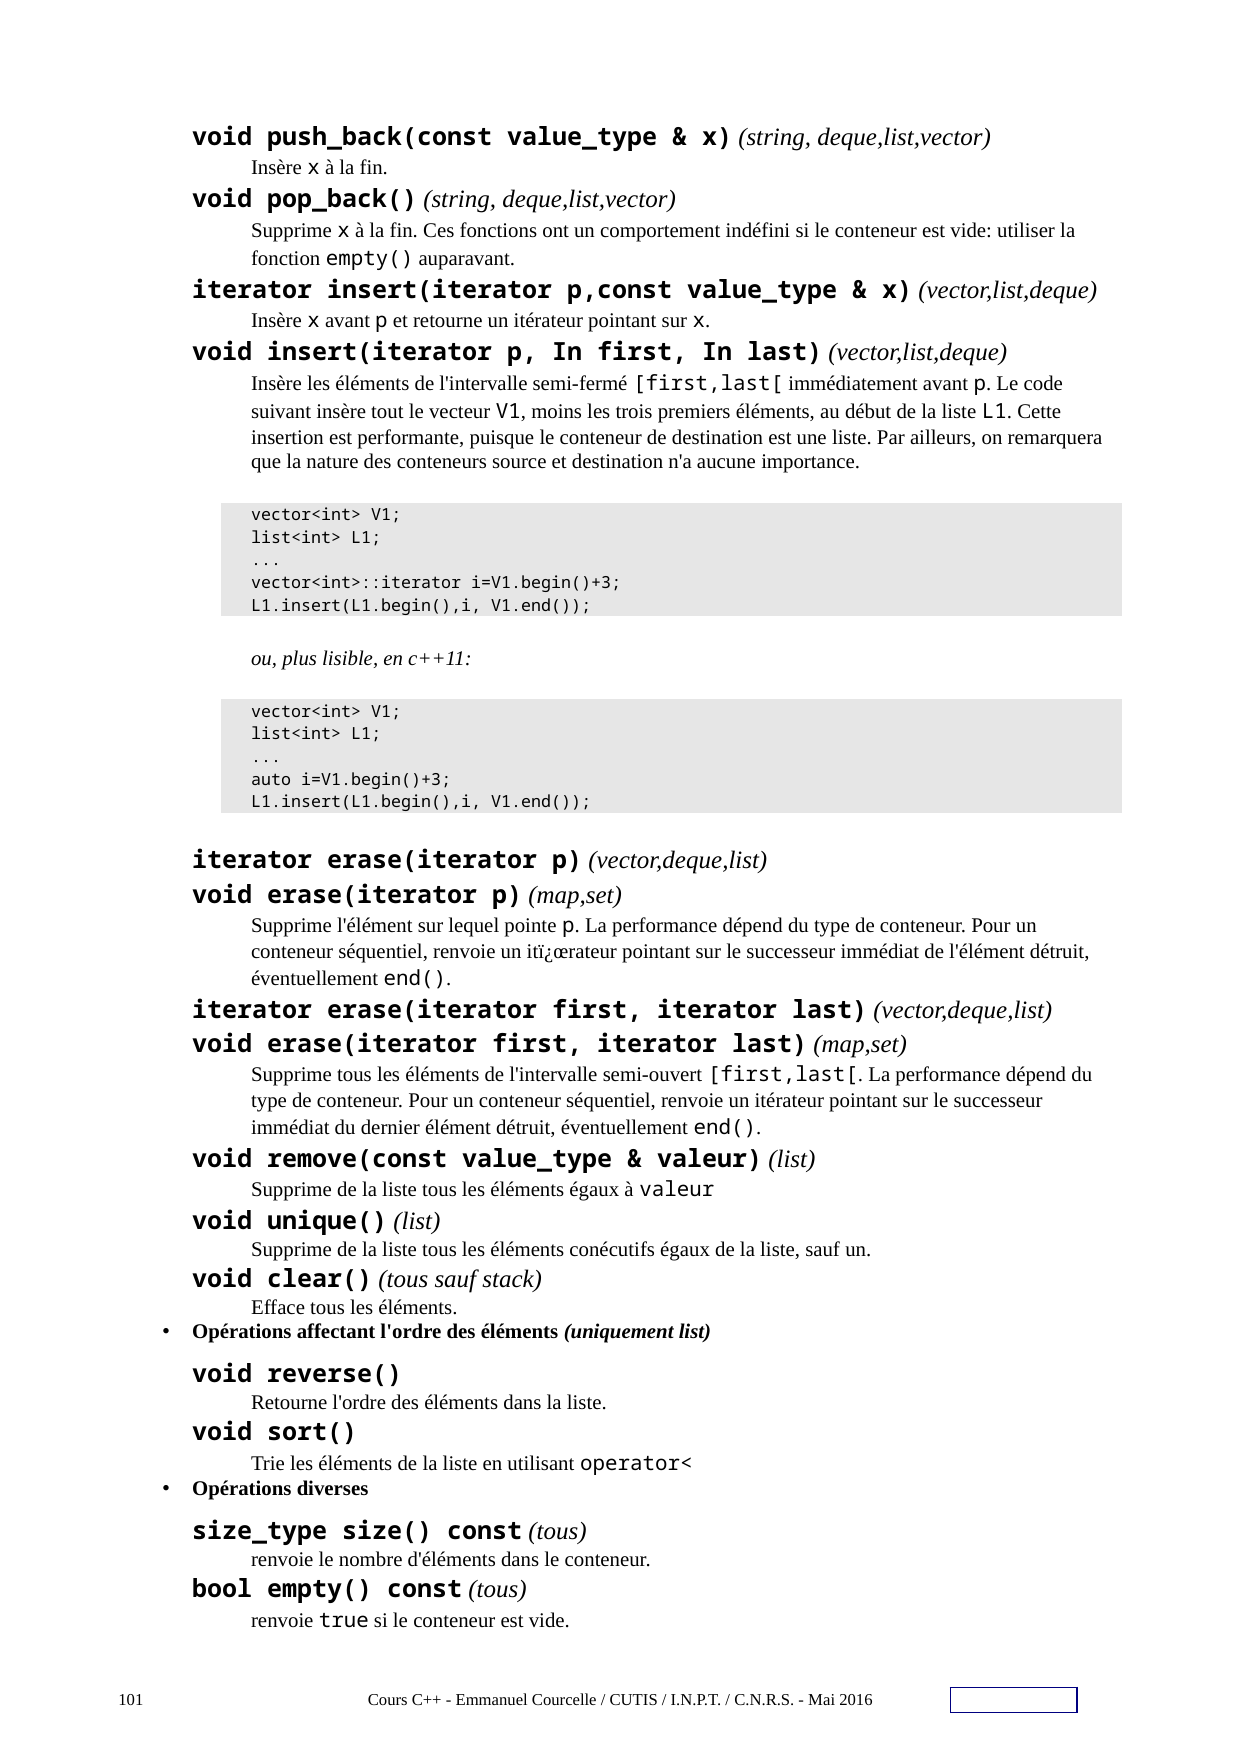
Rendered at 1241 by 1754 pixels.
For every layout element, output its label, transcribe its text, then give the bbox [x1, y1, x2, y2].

subtitle void pop_back() (string, deque,list,vector) [162, 181, 1122, 215]
subtitle bool empty() const (tous) [162, 1571, 1122, 1605]
list L1.insert(L1.begin(),i, V1.end()); [221, 593, 1122, 616]
list Opérations diverses [162, 1476, 1122, 1500]
list Trie les éléments de la liste en utilisant operator< [221, 1448, 1122, 1476]
subtitle void push_back(const value_type & x) (string, deque,list,vector) [162, 118, 1122, 152]
subtitle iterator insert(iterator p,const value_type & x) (vector,list,deque) [162, 272, 1122, 306]
list vector<int>::iterator i=V1.begin()+3; [221, 571, 1122, 593]
list Insère x avant p et retourne un itérateur pointant sur x. [221, 306, 1122, 334]
subtitle iterator erase(iterator p) (vector,deque,list) void erase(iterator p) (map,set) [162, 842, 1122, 910]
list list<int> L1; [221, 722, 1122, 744]
list list<int> L1; [221, 525, 1122, 548]
subtitle size_type size() const (tous) [162, 1513, 1122, 1547]
list Supprime x à la fin. Ces fonctions ont un comportement indéfini si le conteneur est vide: utiliser la fonction empty() auparavant. [221, 215, 1122, 272]
list Insère x à la fin. [221, 152, 1122, 181]
list Supprime tous les éléments de l'intervalle semi-ouvert [first,last[. La performance dépend du type de conteneur. Pour un conteneur séquentiel, renvoie un itérateur pointant sur le successeur immédiat du dernier élément détruit, éventuellement end(). [221, 1059, 1122, 1140]
list L1.insert(L1.begin(),i, V1.end()); [221, 790, 1122, 813]
list Insère les éléments de l'intervalle semi-fermé [first,last[ immédiatement avant p. Le code suivant insère tout le vecteur V1, moins les trois premiers éléments, au début de la liste L1. Cette insertion est performante, puisque le conteneur de destination est une liste. Par ailleurs, on remarquera que la nature des conteneurs source et destination n'a aucune importance. [221, 368, 1122, 473]
subtitle void reverse() [162, 1356, 1122, 1390]
subtitle void remove(const value_type & valeur) (list) [162, 1140, 1122, 1174]
list Supprime de la liste tous les éléments conécutifs égaux de la liste, sauf un. [221, 1237, 1122, 1261]
list Supprime de la liste tous les éléments égaux à valeur [221, 1174, 1122, 1203]
subtitle void clear() (tous sauf stack) [162, 1261, 1122, 1295]
list vector<int> V1; [221, 503, 1122, 525]
list ... [221, 744, 1122, 767]
list Supprime l'élément sur lequel pointe p. La performance dépend du type de conteneur. Pour un conteneur séquentiel, renvoie un itï¿œrateur pointant sur le successeur immédiat de l'élément détruit, éventuellement end(). [221, 910, 1122, 991]
list ... [221, 548, 1122, 571]
subtitle void sort() [162, 1414, 1122, 1448]
subtitle iterator erase(iterator first, iterator last) (vector,deque,list) void erase(iterator first, iterator last) (map,set) [162, 991, 1122, 1059]
list Retourne l'ordre des éléments dans la liste. [221, 1390, 1122, 1414]
list Efface tous les éléments. [221, 1295, 1122, 1319]
list auto i=V1.begin()+3; [221, 767, 1122, 790]
list renvoie le nombre d'éléments dans le conteneur. [221, 1547, 1122, 1571]
subtitle void insert(iterator p, In first, In last) (vector,list,deque) [162, 334, 1122, 368]
list renvoie true si le conteneur est vide. [221, 1605, 1122, 1633]
subtitle void unique() (list) [162, 1203, 1122, 1237]
list Opérations affectant l'ordre des éléments (uniquement list) [162, 1319, 1122, 1343]
list vector<int> V1; [221, 699, 1122, 722]
list ou, plus lisible, en c++11: [221, 646, 1122, 670]
